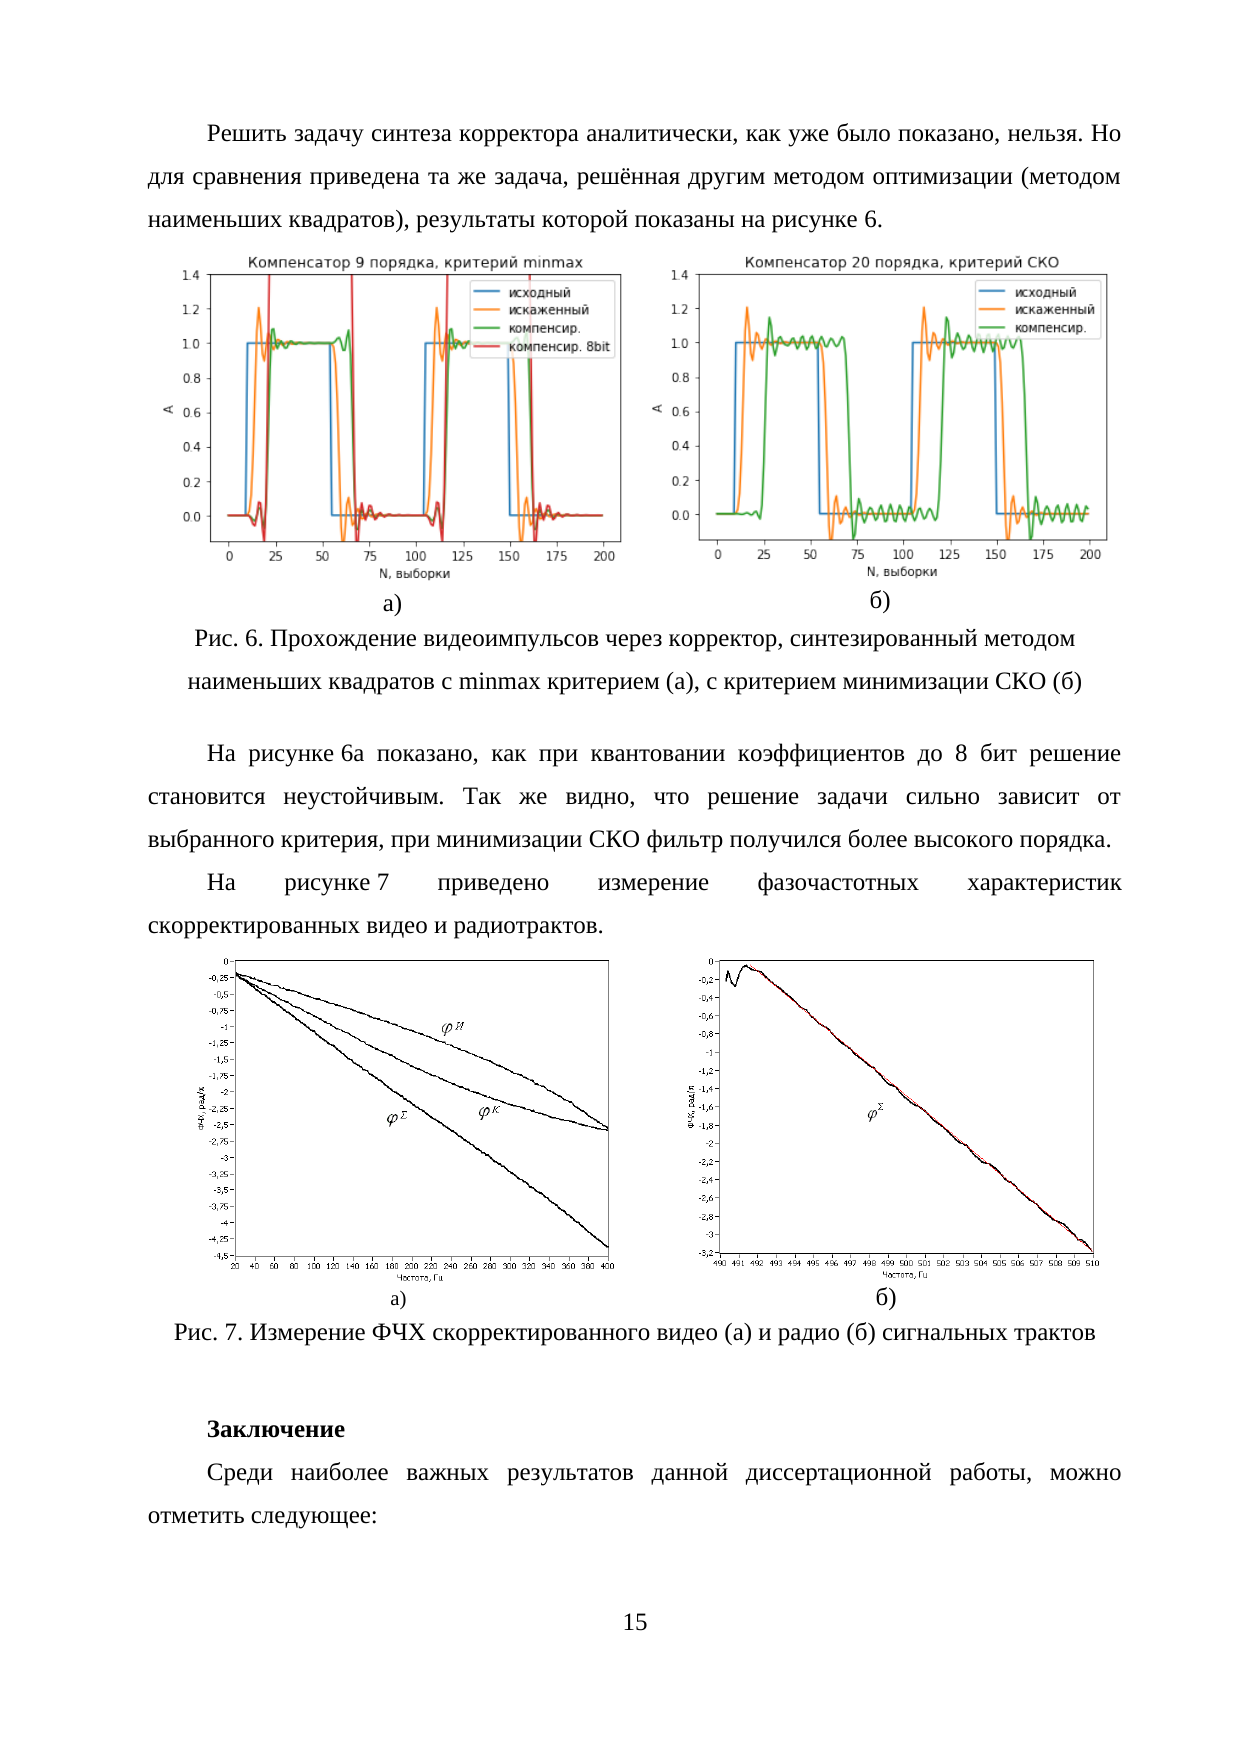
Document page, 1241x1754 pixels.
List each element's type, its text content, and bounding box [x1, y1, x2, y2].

table_header б) [649, 953, 1122, 1311]
picture [156, 247, 629, 588]
text Заключение [148, 1414, 1122, 1443]
table_header б) [638, 248, 1122, 616]
picture [660, 953, 1111, 1283]
text На рисунке 7 приведено измерение фазочастотных характеристик скорректированных видео и радиотрактов. [148, 867, 1122, 939]
table_header а) [148, 953, 649, 1311]
text Решить задачу синтеза корректора аналитически, как уже было показано, нельзя. Но для сравнения приведена та же задача, решённая другим методом оптимизации (методом наименьших квадратов), результаты которой показаны на рисунке 6. [148, 118, 1122, 233]
picture [170, 953, 626, 1286]
text Среди наиболее важных результатов данной диссертационной работы, можно отметить следующее: [148, 1457, 1122, 1529]
picture [645, 247, 1115, 586]
table_header а) [148, 248, 637, 616]
text На рисунке 6а показано, как при квантовании коэффициентов до 8 бит решение становится неустойчивым. Так же видно, что решение задачи сильно зависит от выбранного критерия, при минимизации СКО фильтр получился более высокого порядка. [148, 738, 1122, 853]
table_cell Рис. 6. Прохождение видеоимпульсов через корректор, синтезированный методом наименьших квадратов с minmax критерием (а), с критерием минимизации СКО (б) [148, 616, 1122, 694]
table_cell Рис. 7. Измерение ФЧХ скорректированного видео (а) и радио (б) сигнальных трактов [148, 1311, 1122, 1346]
